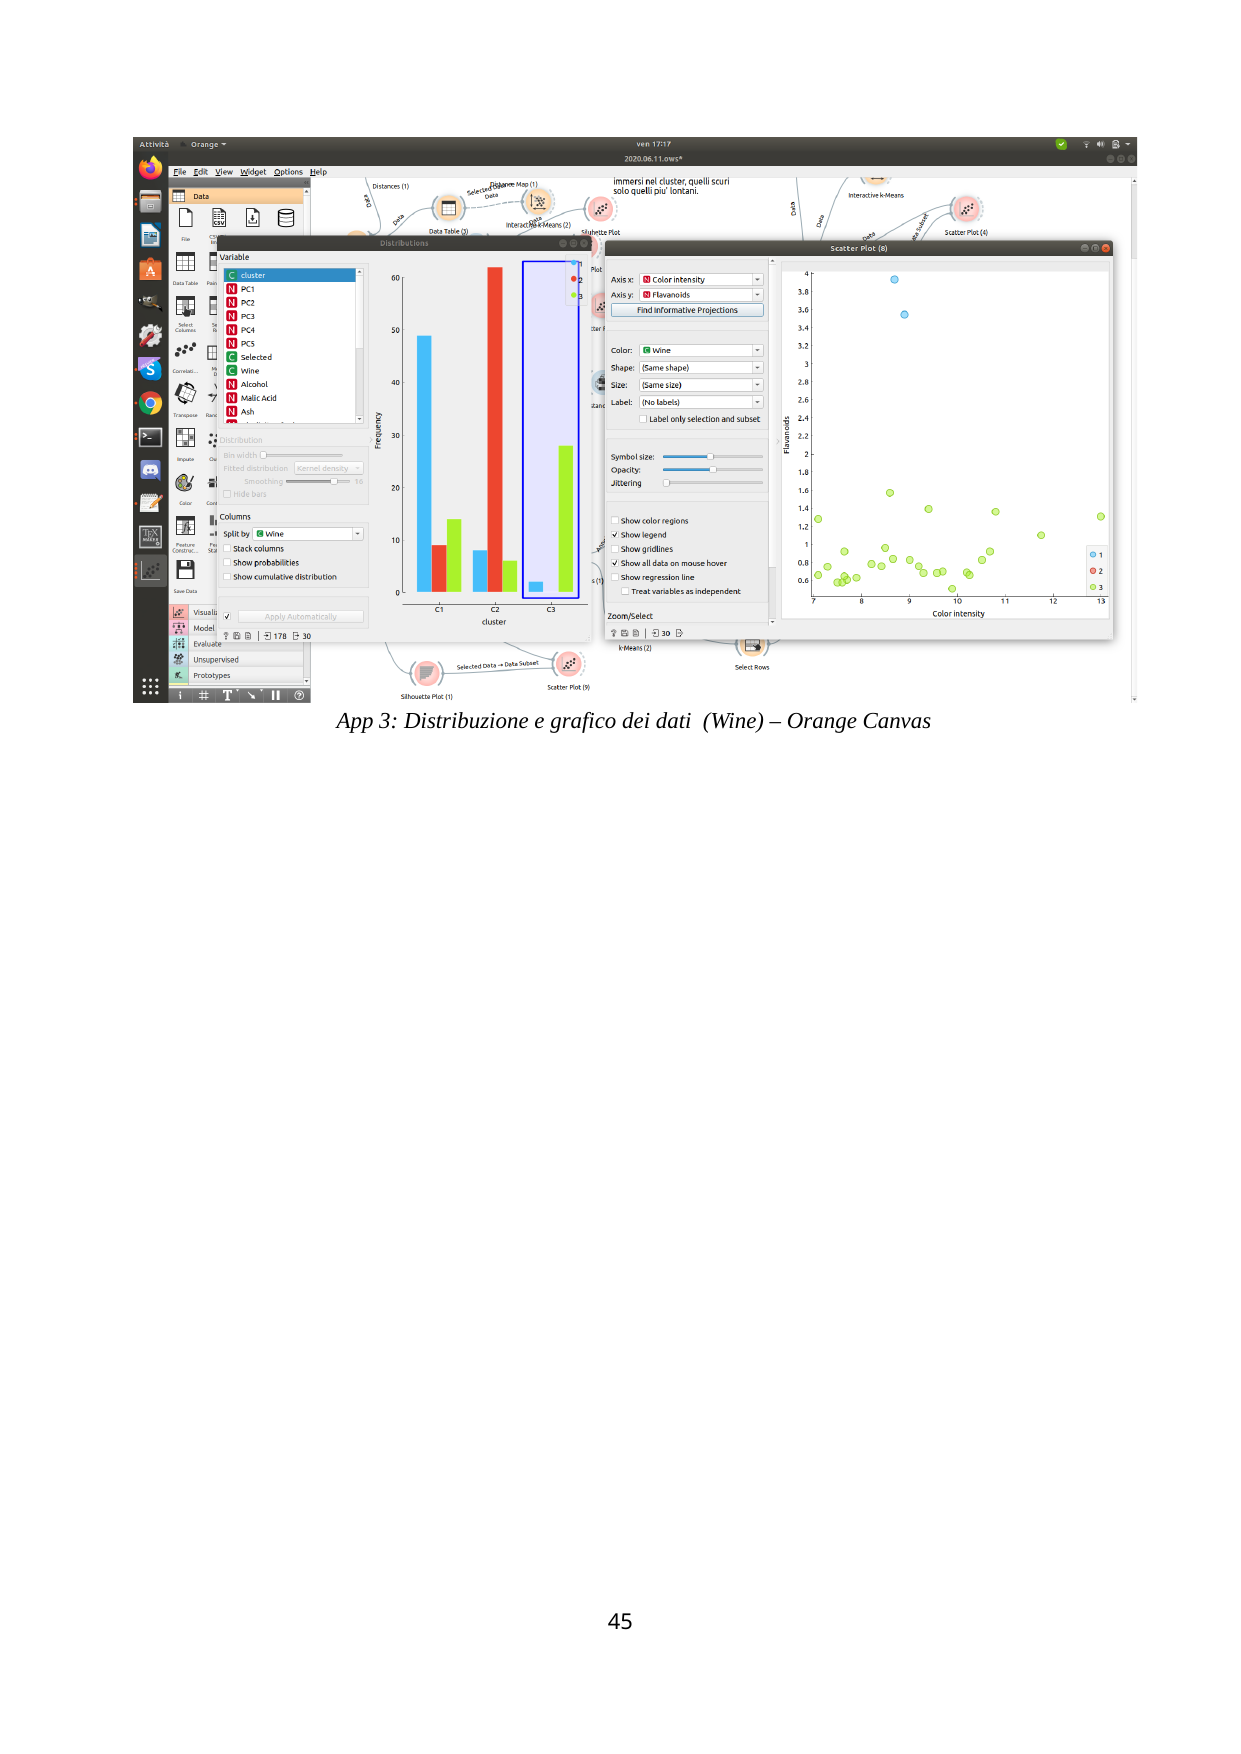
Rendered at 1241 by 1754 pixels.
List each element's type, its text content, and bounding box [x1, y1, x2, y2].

picture [133, 137, 1138, 703]
text App 3: Distribuzione e grafico dei dati (Wine) – Orange Canvas [127, 703, 1143, 734]
